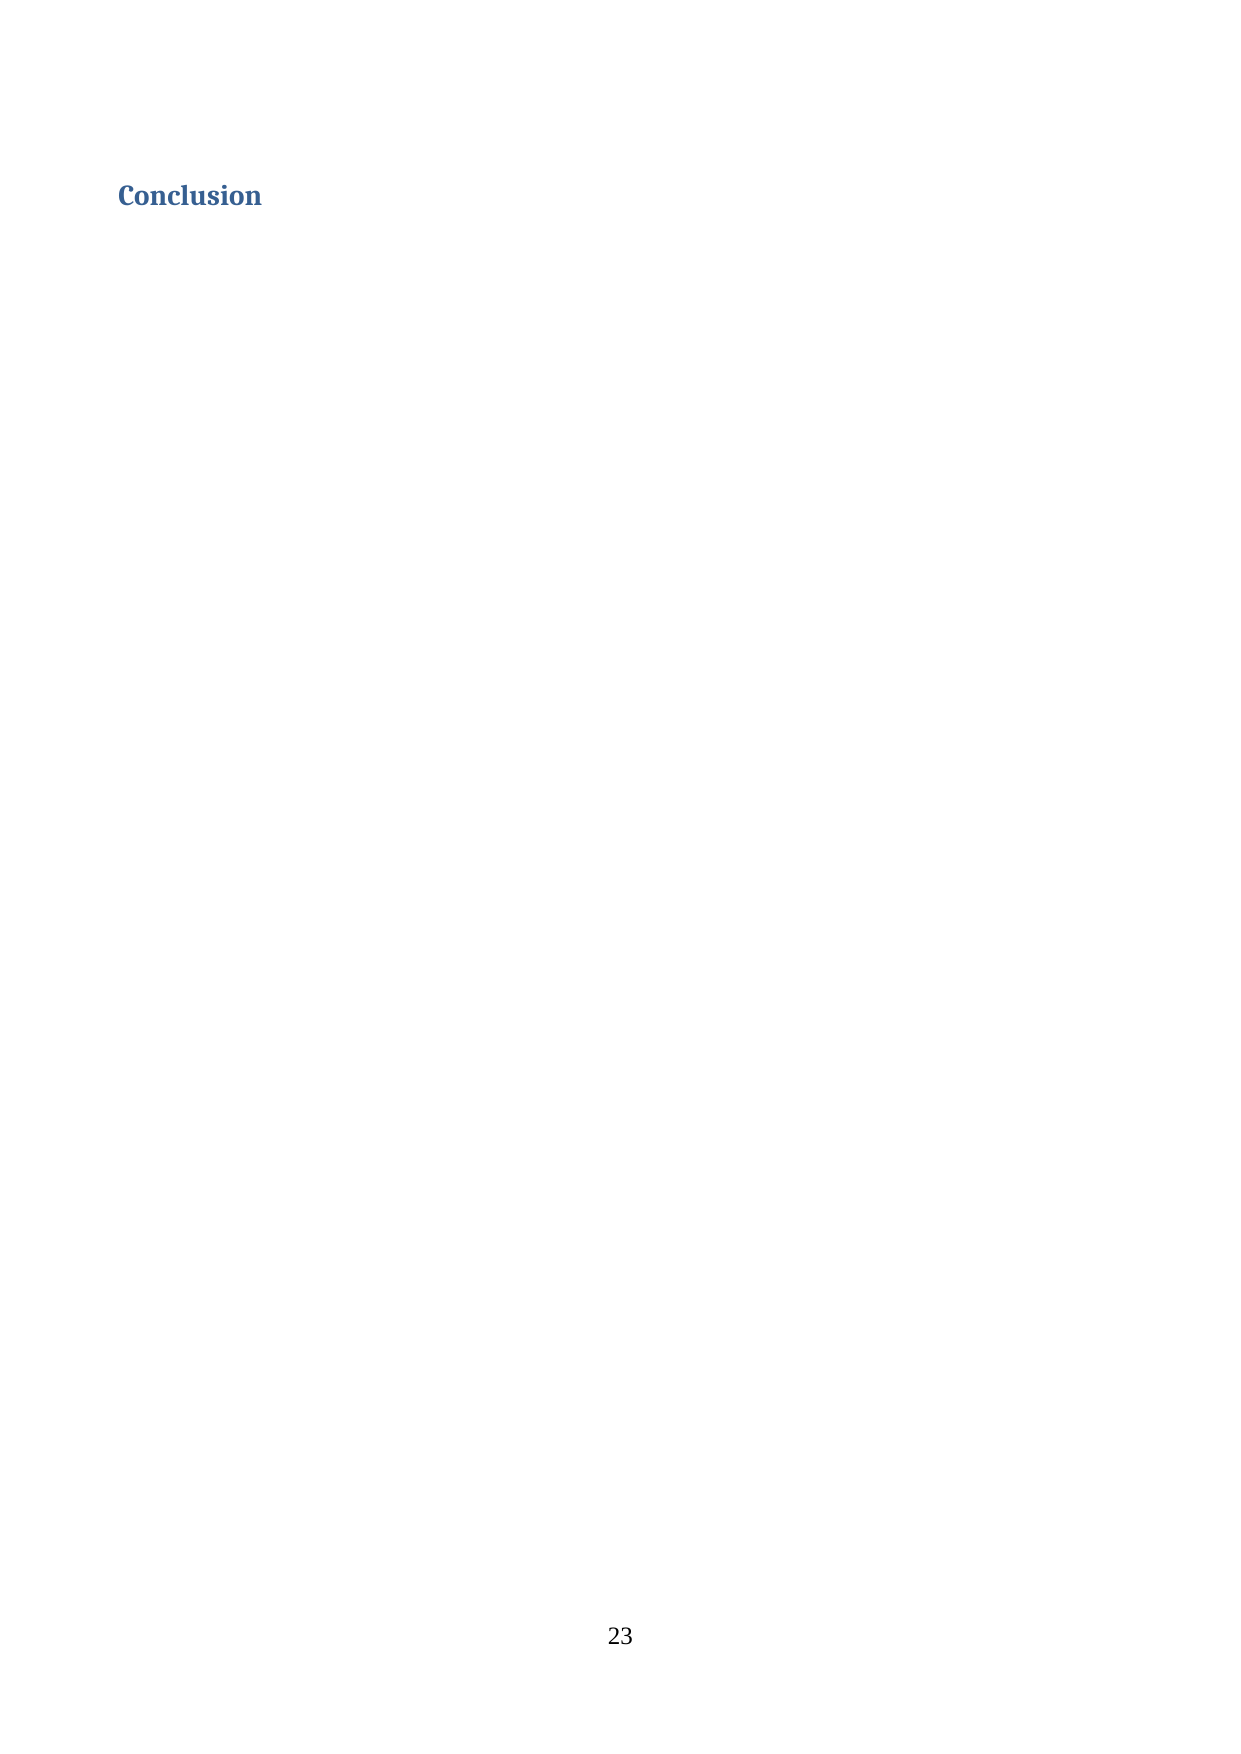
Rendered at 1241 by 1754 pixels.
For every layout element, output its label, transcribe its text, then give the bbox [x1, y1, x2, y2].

subtitle Conclusion [118, 179, 1122, 212]
